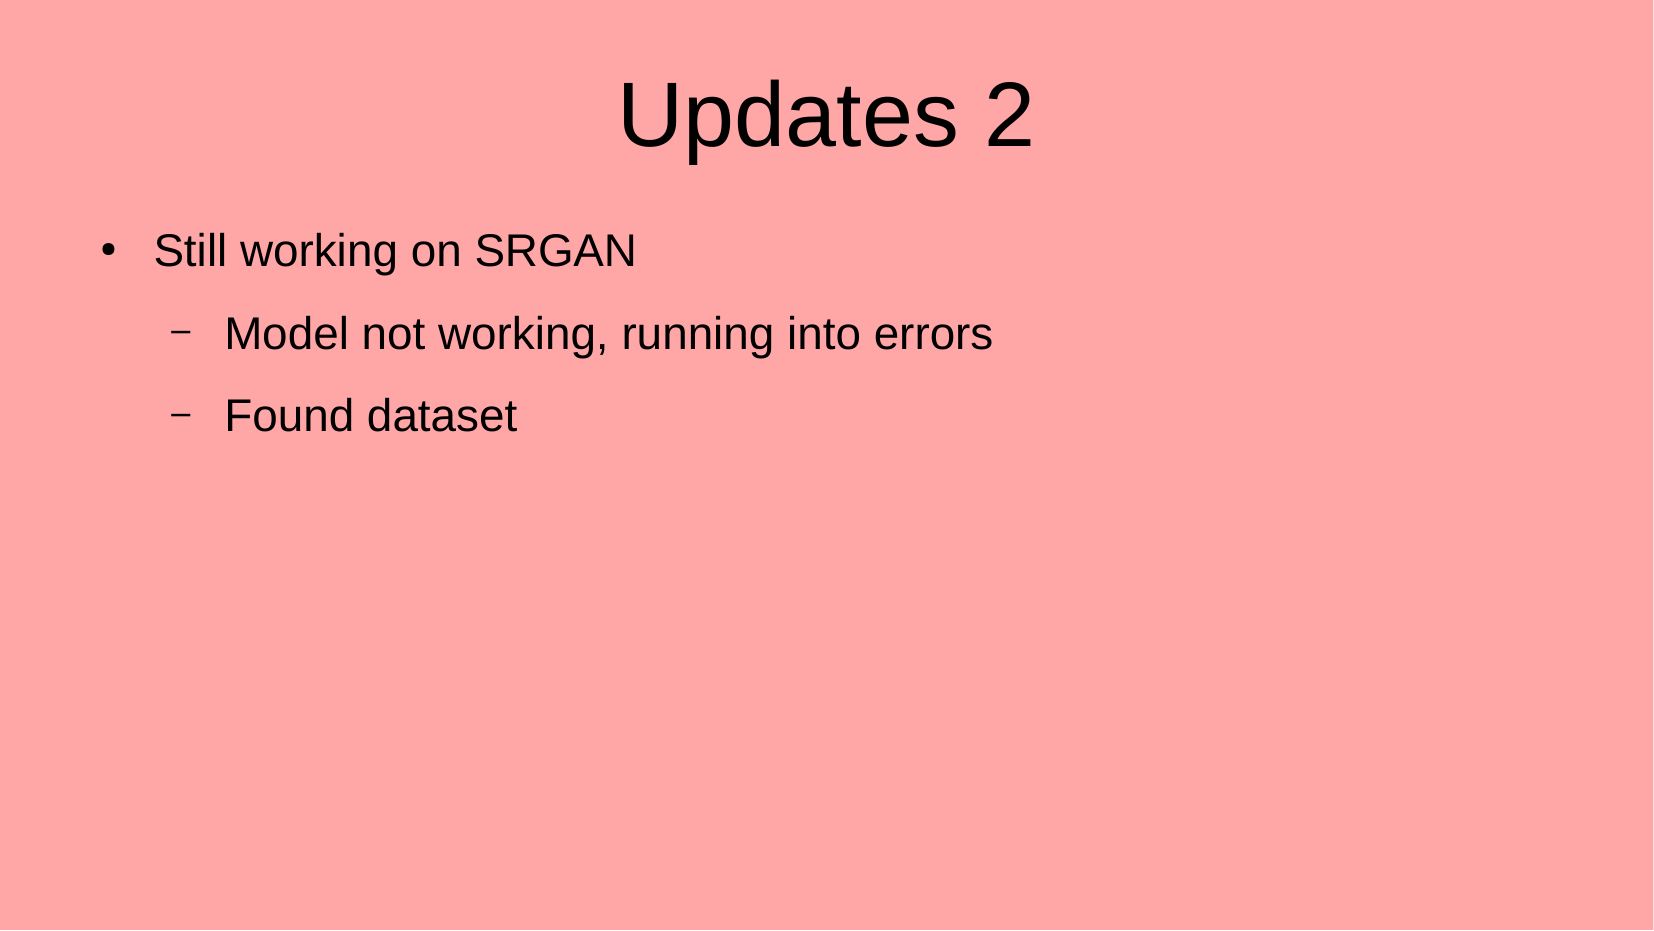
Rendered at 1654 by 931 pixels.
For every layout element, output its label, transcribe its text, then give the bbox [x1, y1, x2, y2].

title Updates 2 [82, 37, 1571, 193]
list Still working on SRGAN Model not working, running into errors Found dataset [82, 217, 1571, 758]
